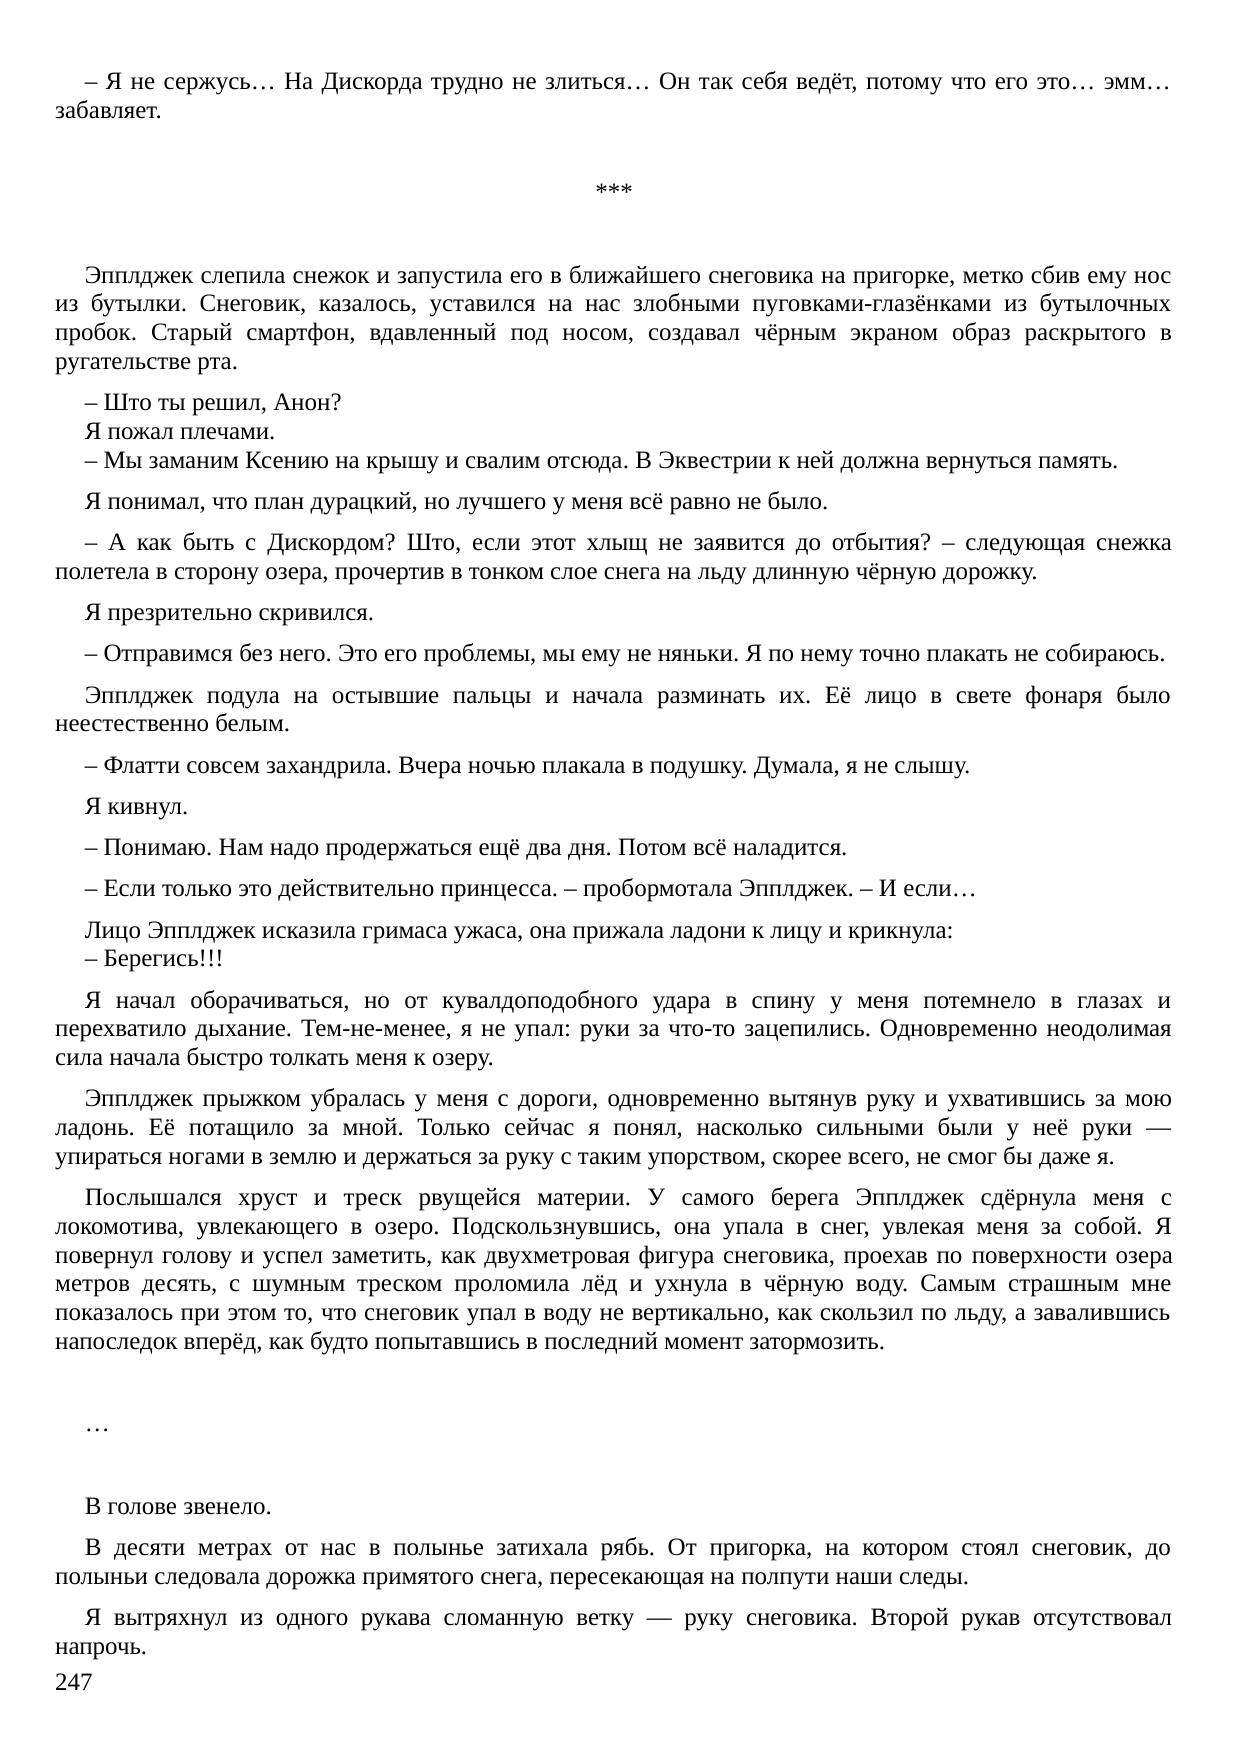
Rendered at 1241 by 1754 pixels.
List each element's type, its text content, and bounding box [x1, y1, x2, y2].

text Эпплджек подула на остывшие пальцы и начала разминать их. Её лицо в свете фонаря было неестественно белым. [55, 680, 1173, 737]
text – Флатти совсем захандрила. Вчера ночью плакала в подушку. Думала, я не слышу. [55, 750, 1173, 778]
text Я кивнул. [55, 791, 1173, 820]
text В десяти метрах от нас в полынье затихала рябь. От пригорка, на котором стоял снеговик, до полыньи следовала дорожка примятого снега, пересекающая на полпути наши следы. [55, 1532, 1173, 1590]
text *** [55, 177, 1173, 206]
text – Понимаю. Нам надо продержаться ещё два дня. Потом всё наладится. [55, 832, 1173, 861]
text Я презрительно скривился. [55, 597, 1173, 626]
text Я вытряхнул из одного рукава сломанную ветку — руку снеговика. Второй рукав отсутствовал напрочь. [55, 1602, 1173, 1660]
text – Я не сержусь… На Дискорда трудно не злиться… Он так себя ведёт, потому что его это… эмм… забавляет. [55, 66, 1173, 123]
text В голове звенело. [55, 1491, 1173, 1520]
text – А как быть с Дискордом? Што, если этот хлыщ не заявится до отбытия? – следующая снежка полетела в сторону озера, прочертив в тонком слое снега на льду длинную чёрную дорожку. [55, 527, 1173, 585]
text Эпплджек прыжком убралась у меня с дороги, одновременно вытянув руку и ухватившись за мою ладонь. Её потащило за мной. Только сейчас я понял, насколько сильными были у неё руки — упираться ногами в землю и держаться за руку с таким упорством, скорее всего, не смог бы даже я. [55, 1083, 1173, 1170]
text Эпплджек слепила снежок и запустила его в ближайшего снеговика на пригорке, метко сбив ему нос из бутылки. Снеговик, казалось, уставился на нас злобными пуговками-глазёнками из бутылочных пробок. Старый смартфон, вдавленный под носом, создавал чёрным экраном образ раскрытого в ругательстве рта. [55, 260, 1173, 375]
text Я понимал, что план дурацкий, но лучшего у меня всё равно не было. [55, 486, 1173, 515]
text – Отправимся без него. Это его проблемы, мы ему не няньки. Я по нему точно плакать не собираюсь. [55, 638, 1173, 667]
text Лицо Эпплджек исказила гримаса ужаса, она прижала ладони к лицу и крикнула: [55, 915, 1173, 943]
text – Што ты решил, Анон? [55, 387, 1173, 416]
text Послышался хруст и треск рвущейся материи. У самого берега Эпплджек сдёрнула меня с локомотива, увлекающего в озеро. Подскользнувшись, она упала в снег, увлекая меня за собой. Я повернул голову и успел заметить, как двухметровая фигура снеговика, проехав по поверхности озера метров десять, с шумным треском проломила лёд и ухнула в чёрную воду. Самым страшным мне показалось при этом то, что снеговик упал в воду не вертикально, как скользил по льду, а завалившись напоследок вперёд, как будто попытавшись в последний момент затормозить. [55, 1182, 1173, 1355]
text … [55, 1408, 1173, 1437]
text – Берегись!!! [55, 943, 1173, 972]
text Я начал оборачиваться, но от кувалдоподобного удара в спину у меня потемнело в глазах и перехватило дыхание. Тем-не-менее, я не упал: руки за что-то зацепились. Одновременно неодолимая сила начала быстро толкать меня к озеру. [55, 985, 1173, 1071]
text Я пожал плечами. [55, 416, 1173, 445]
text – Мы заманим Ксению на крышу и свалим отсюда. В Эквестрии к ней должна вернуться память. [55, 445, 1173, 473]
text – Если только это действительно принцесса. – пробормотала Эпплджек. – И если… [55, 873, 1173, 902]
